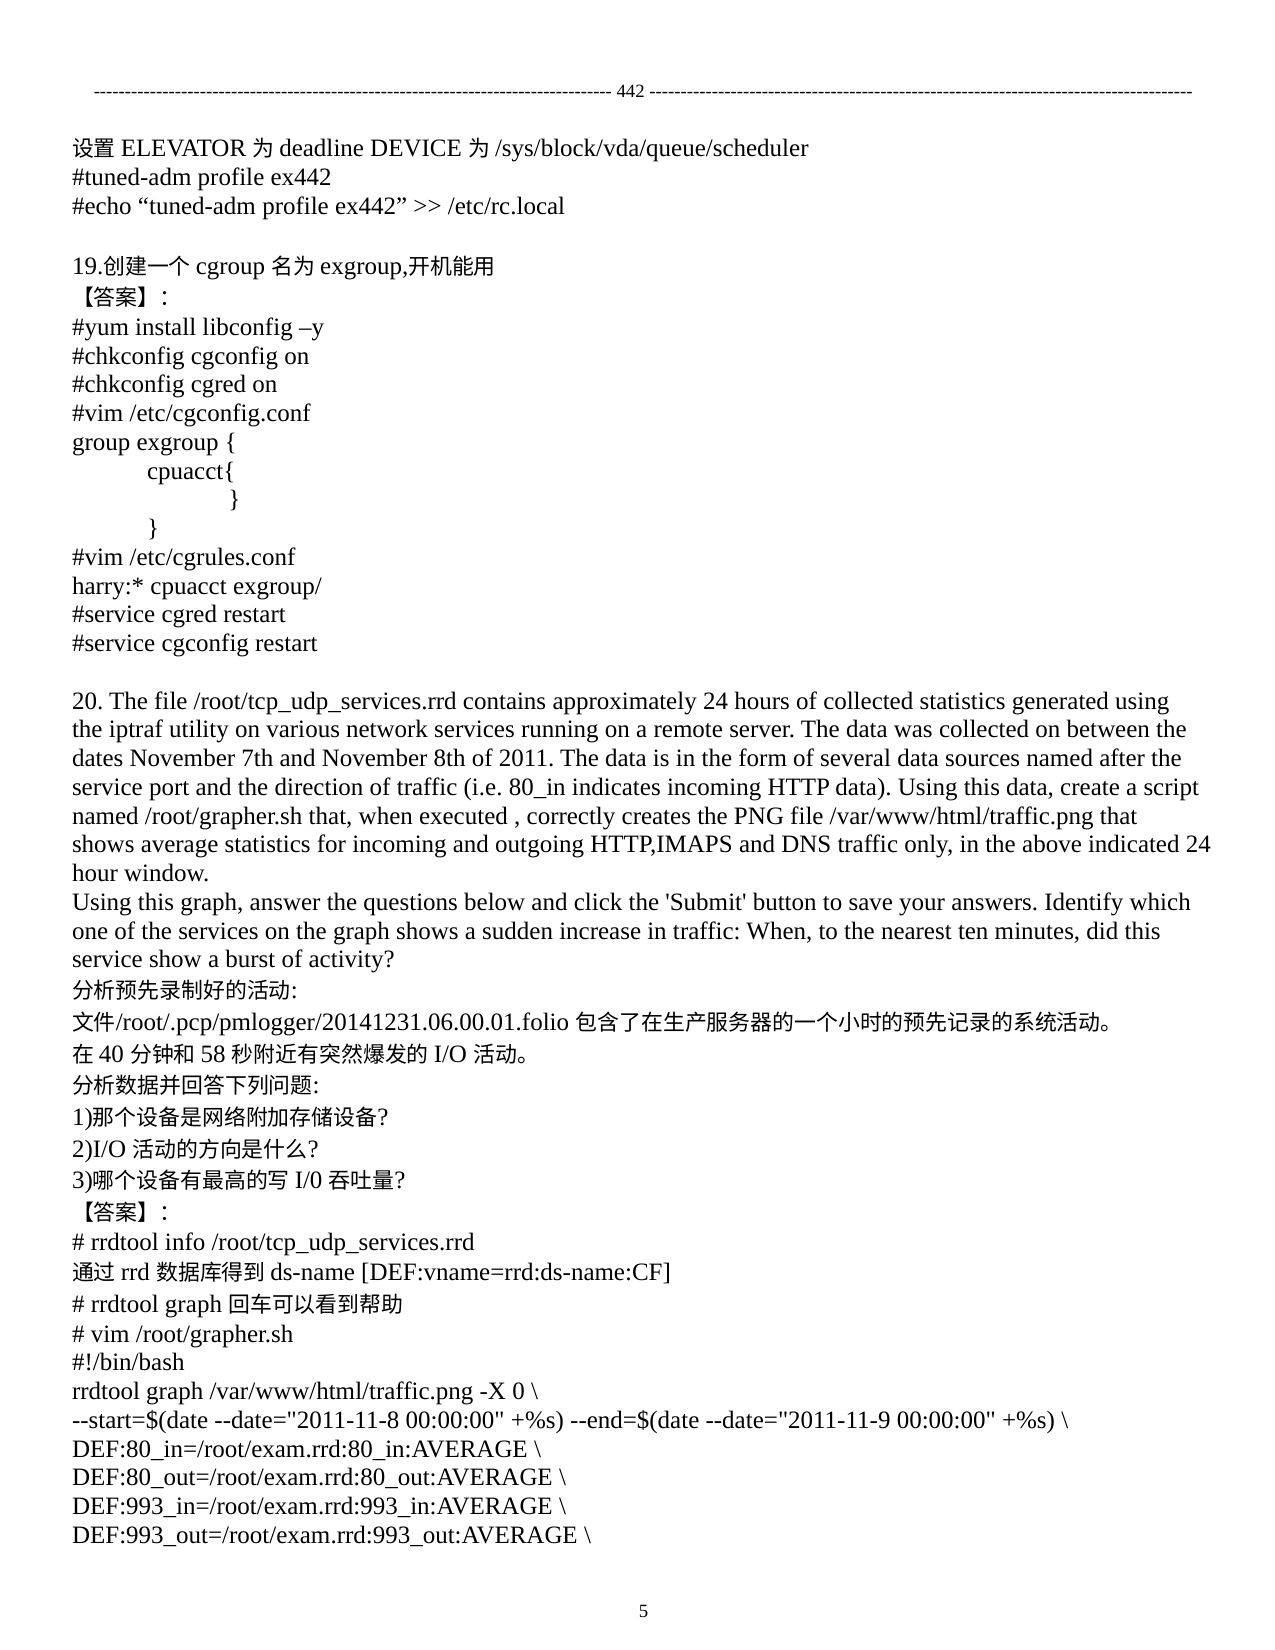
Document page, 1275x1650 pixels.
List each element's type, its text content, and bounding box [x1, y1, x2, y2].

text #chkconfig cgconfig on [72, 341, 1215, 369]
text hour window. [72, 858, 1215, 887]
text harry:* cpuacct exgroup/ [72, 571, 1215, 599]
text shows average statistics for incoming and outgoing HTTP,IMAPS and DNS traffic only, in the above indicated 24 [72, 829, 1215, 858]
text #service cgred restart [72, 599, 1215, 628]
text #!/bin/bash [72, 1347, 1215, 1376]
text service show a burst of activity? [72, 944, 1215, 973]
text 分析预先录制好的活动: [72, 973, 1215, 1005]
text dates November 7th and November 8th of 2011. The data is in the form of several data sources named after the [72, 743, 1215, 772]
text rrdtool graph /var/www/html/traffic.png -X 0 \ [72, 1376, 1215, 1405]
text 2)I/O 活动的方向是什么? [72, 1132, 1215, 1163]
text service port and the direction of traffic (i.e. 80_in indicates incoming HTTP data). Using this data, create a script [72, 772, 1215, 801]
text # rrdtool info /root/tcp_udp_services.rrd [72, 1227, 1215, 1255]
text 文件/root/.pcp/pmlogger/20141231.06.00.01.folio 包含了在生产服务器的一个小时的预先记录的系统活动。 [72, 1005, 1215, 1037]
text #service cgconfig restart [72, 628, 1215, 657]
text group exgroup { [72, 427, 1215, 456]
text 【答案】： [72, 1195, 1215, 1227]
text 【答案】： [72, 280, 1215, 312]
text } [72, 484, 1215, 513]
text 设置 ELEVATOR 为 deadline DEVICE 为 /sys/block/vda/queue/scheduler [72, 131, 1215, 162]
text DEF:80_in=/root/exam.rrd:80_in:AVERAGE \ [72, 1434, 1215, 1462]
text one of the services on the graph shows a sudden increase in traffic: When, to the nearest ten minutes, did this [72, 916, 1215, 944]
text cpuacct{ [72, 456, 1215, 484]
text #tuned-adm profile ex442 [72, 162, 1215, 191]
text 19.创建一个 cgroup 名为 exgroup,开机能用 [72, 249, 1215, 280]
text 通过 rrd 数据库得到 ds-name [DEF:vname=rrd:ds-name:CF] [72, 1255, 1215, 1287]
text the iptraf utility on various network services running on a remote server. The data was collected on between the [72, 714, 1215, 743]
text 分析数据并回答下列问题: [72, 1068, 1215, 1100]
text DEF:993_in=/root/exam.rrd:993_in:AVERAGE \ [72, 1491, 1215, 1520]
text 1)那个设备是网络附加存储设备? [72, 1100, 1215, 1132]
text #yum install libconfig –y [72, 312, 1215, 341]
text #chkconfig cgred on [72, 369, 1215, 398]
text #echo “tuned-adm profile ex442” >> /etc/rc.local [72, 191, 1215, 220]
text #vim /etc/cgrules.conf [72, 542, 1215, 571]
text --start=$(date --date="2011-11-8 00:00:00" +%s) --end=$(date --date="2011-11-9 00:00:00" +%s) \ [72, 1405, 1215, 1434]
text # vim /root/grapher.sh [72, 1319, 1215, 1347]
text 在 40 分钟和 58 秒附近有突然爆发的 I/O 活动。 [72, 1037, 1215, 1068]
text # rrdtool graph 回车可以看到帮助 [72, 1287, 1215, 1319]
text } [72, 513, 1215, 542]
text 3)哪个设备有最高的写 I/0 吞吐量? [72, 1163, 1215, 1195]
text 20. The file /root/tcp_udp_services.rrd contains approximately 24 hours of collected statistics generated using [72, 686, 1215, 714]
text named /root/grapher.sh that, when executed , correctly creates the PNG file /var/www/html/traffic.png that [72, 801, 1215, 829]
text DEF:80_out=/root/exam.rrd:80_out:AVERAGE \ [72, 1462, 1215, 1491]
text DEF:993_out=/root/exam.rrd:993_out:AVERAGE \ [72, 1520, 1215, 1549]
text #vim /etc/cgconfig.conf [72, 398, 1215, 427]
text Using this graph, answer the questions below and click the 'Submit' button to save your answers. Identify which [72, 887, 1215, 916]
